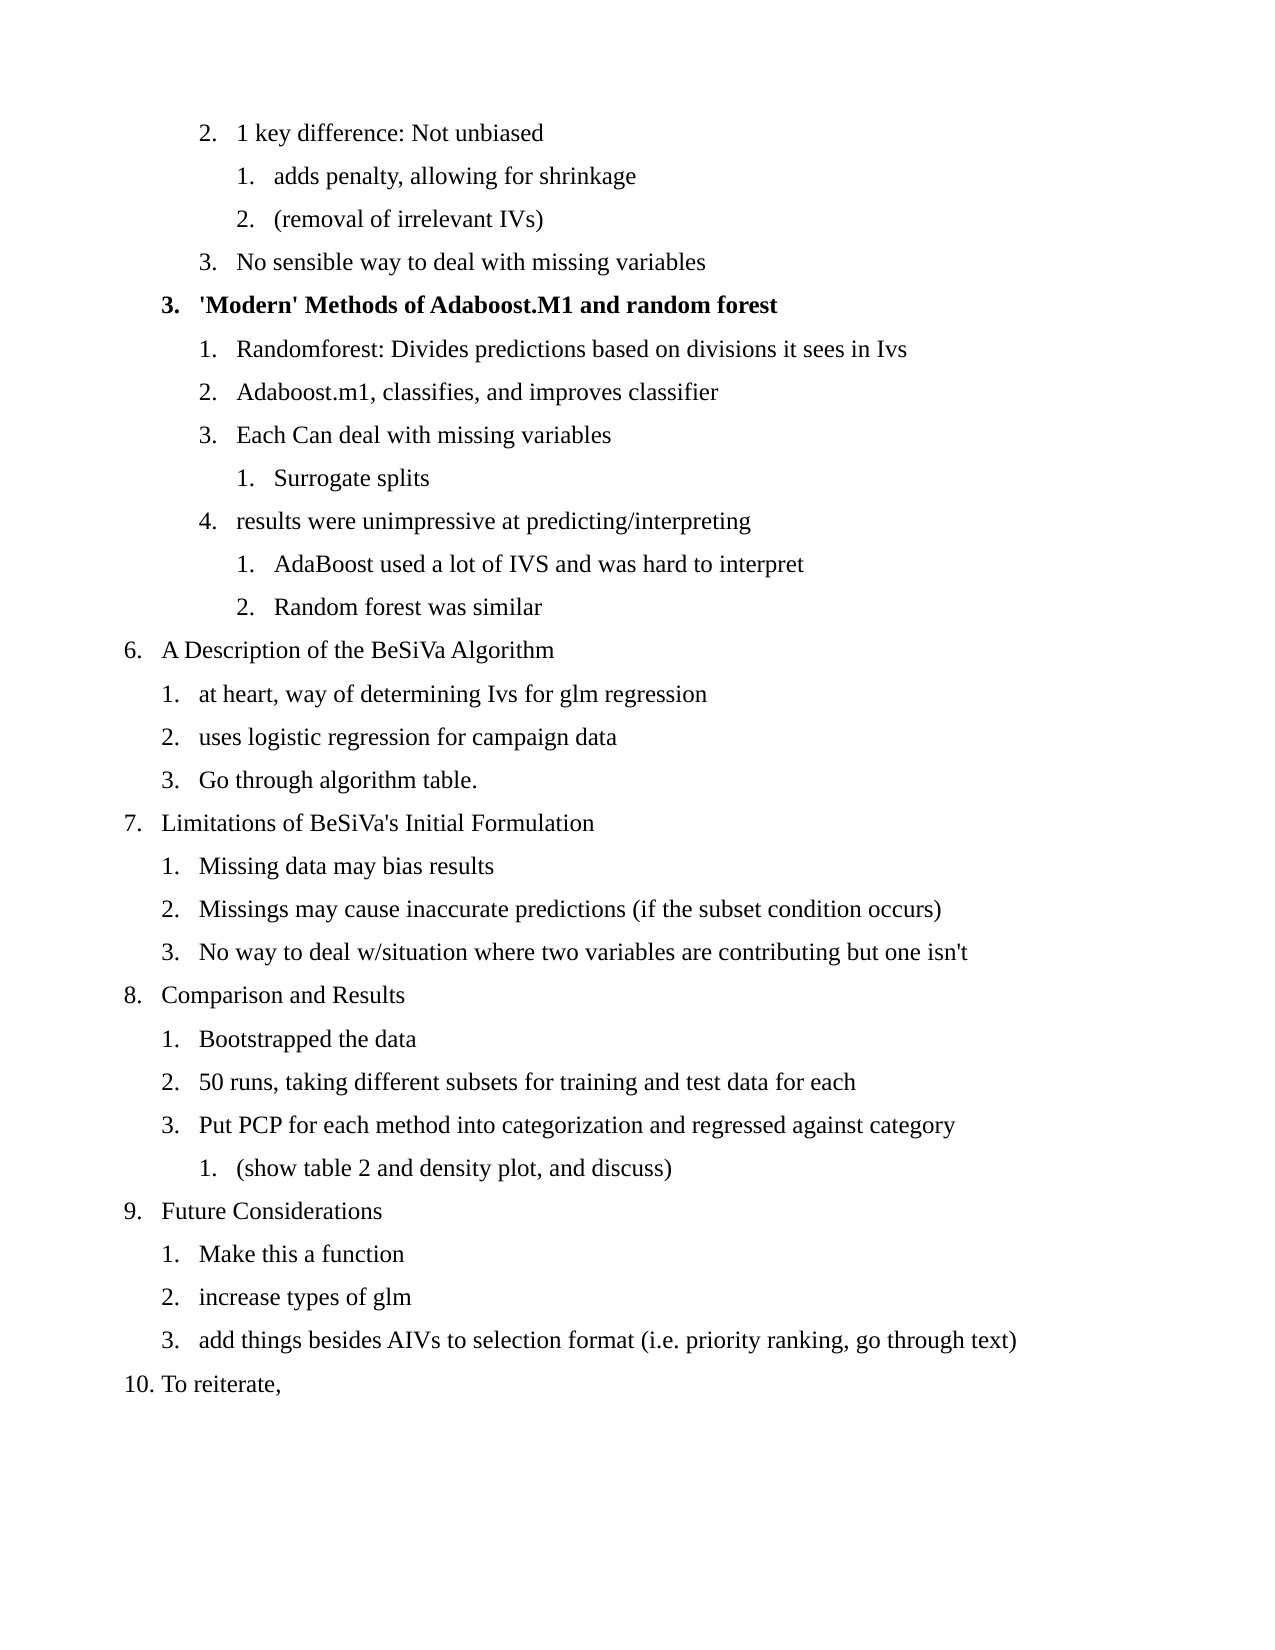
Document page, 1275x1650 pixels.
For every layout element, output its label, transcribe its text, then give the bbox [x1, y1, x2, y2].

list (show table 2 and density plot, and discuss) [198, 1153, 1157, 1182]
list Missings may cause inaccurate predictions (if the subset condition occurs) [161, 894, 1157, 923]
list Random forest was similar [236, 592, 1157, 621]
list Comparison and Results [123, 981, 1157, 1009]
list Make this a function [161, 1239, 1157, 1268]
list add things besides AIVs to selection format (i.e. priority ranking, go through text) [161, 1326, 1157, 1354]
list Randomforest: Divides predictions based on divisions it sees in Ivs [198, 334, 1157, 362]
list (removal of irrelevant IVs) [236, 204, 1157, 233]
list increase types of glm [161, 1282, 1157, 1311]
list Missing data may bias results [161, 851, 1157, 880]
list at heart, way of determining Ivs for glm regression [161, 679, 1157, 707]
list adds penalty, allowing for shrinkage [236, 161, 1157, 190]
list uses logistic regression for campaign data [161, 722, 1157, 751]
list To reiterate, [123, 1369, 1157, 1397]
list 50 runs, taking different subsets for training and test data for each [161, 1067, 1157, 1096]
list results were unimpressive at predicting/interpreting [198, 506, 1157, 535]
list Adaboost.m1, classifies, and improves classifier [198, 377, 1157, 406]
list AdaBoost used a lot of IVS and was hard to interpret [236, 549, 1157, 578]
list A Description of the BeSiVa Algorithm [123, 636, 1157, 664]
list Put PCP for each method into categorization and regressed against category [161, 1110, 1157, 1139]
list Each Can deal with missing variables [198, 420, 1157, 449]
list Surrogate splits [236, 463, 1157, 492]
list Go through algorithm table. [161, 765, 1157, 794]
list No sensible way to deal with missing variables [198, 247, 1157, 276]
list No way to deal w/situation where two variables are contributing but one isn't [161, 937, 1157, 966]
list Future Considerations [123, 1196, 1157, 1225]
list Bootstrapped the data [161, 1024, 1157, 1052]
list Limitations of BeSiVa's Initial Formulation [123, 808, 1157, 837]
list 1 key difference: Not unbiased [198, 118, 1157, 147]
list 'Modern' Methods of Adaboost.M1 and random forest [161, 291, 1157, 319]
